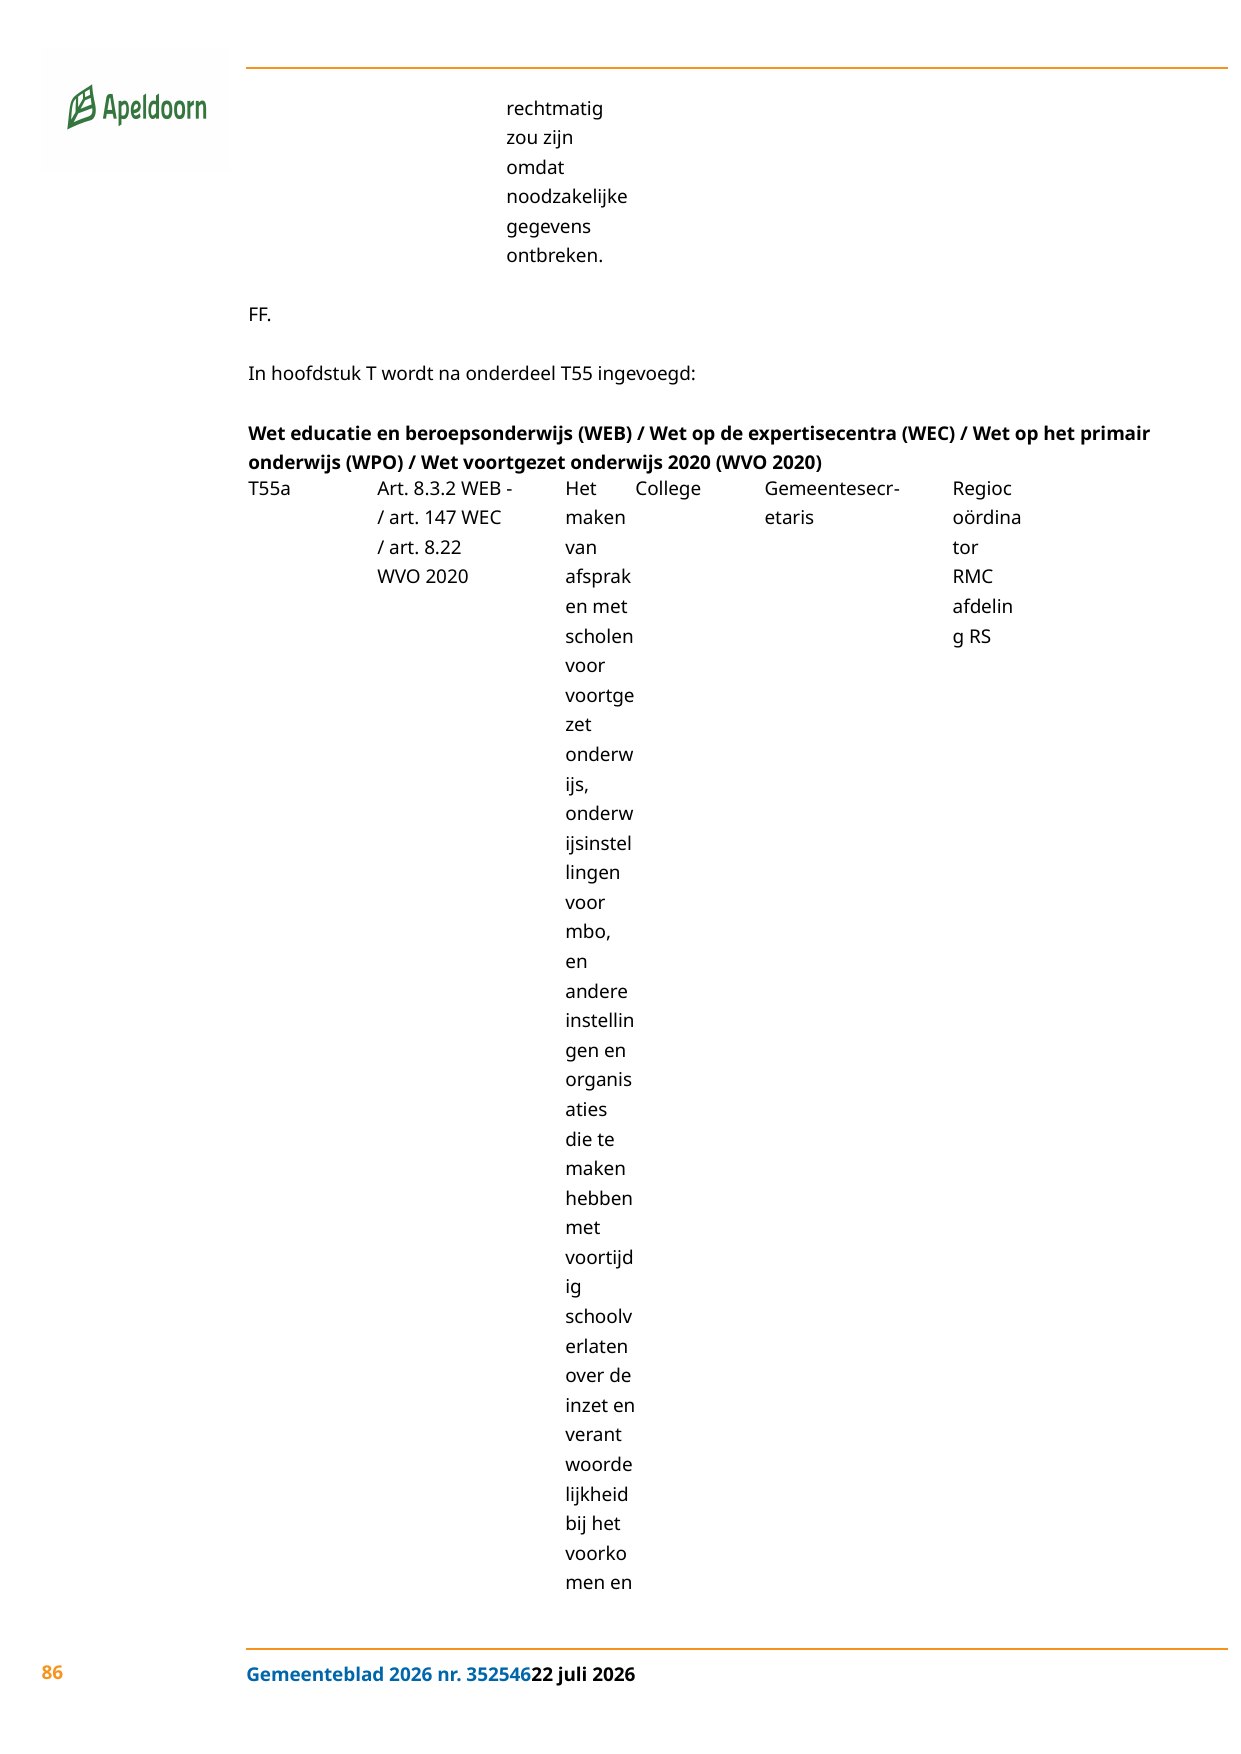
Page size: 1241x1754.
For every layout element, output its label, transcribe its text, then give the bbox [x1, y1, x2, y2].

table_cell Gemeentesecretaris [764, 475, 893, 1595]
table_header Wet educatie en beroepsonderwijs (WEB) / Wet op de expertisecentra (WEC) / Wet op het primair onderwijs (WPO) / Wet voortgezet onderwijs 2020 (WVO 2020) [248, 420, 1152, 475]
table_cell [1023, 475, 1152, 1595]
table_header [635, 95, 764, 268]
table_cell T55a [248, 475, 377, 1595]
picture [41, 47, 231, 172]
table_header [894, 95, 1022, 268]
table_cell Regiocoördinator RMC afdeling RS [894, 475, 1022, 1595]
table_cell Art. 8.3.2 WEB / art. 147 WEC / art. 8.22 WVO 2020 [377, 475, 506, 1595]
table_cell College [635, 475, 764, 1595]
table_header rechtmatig zou zijn omdat noodzakelijke gegevens ontbreken. [506, 95, 635, 268]
text FF. [248, 301, 1152, 327]
text In hoofdstuk T wordt na onderdeel T55 ingevoegd: [248, 360, 1152, 386]
table_header [248, 95, 377, 268]
table_header [377, 95, 506, 268]
table_header [1023, 95, 1152, 268]
table_cell Het maken van afspraken met scholen voor voortgezet onderwijs, onderwijsinstellingen voor mbo, en andere instellingen en organisaties die te maken hebben met voortijdig schoolverlaten over de inzet en verantwoordelijkheid bij het voorkomen en [506, 475, 635, 1595]
table_header [764, 95, 893, 268]
